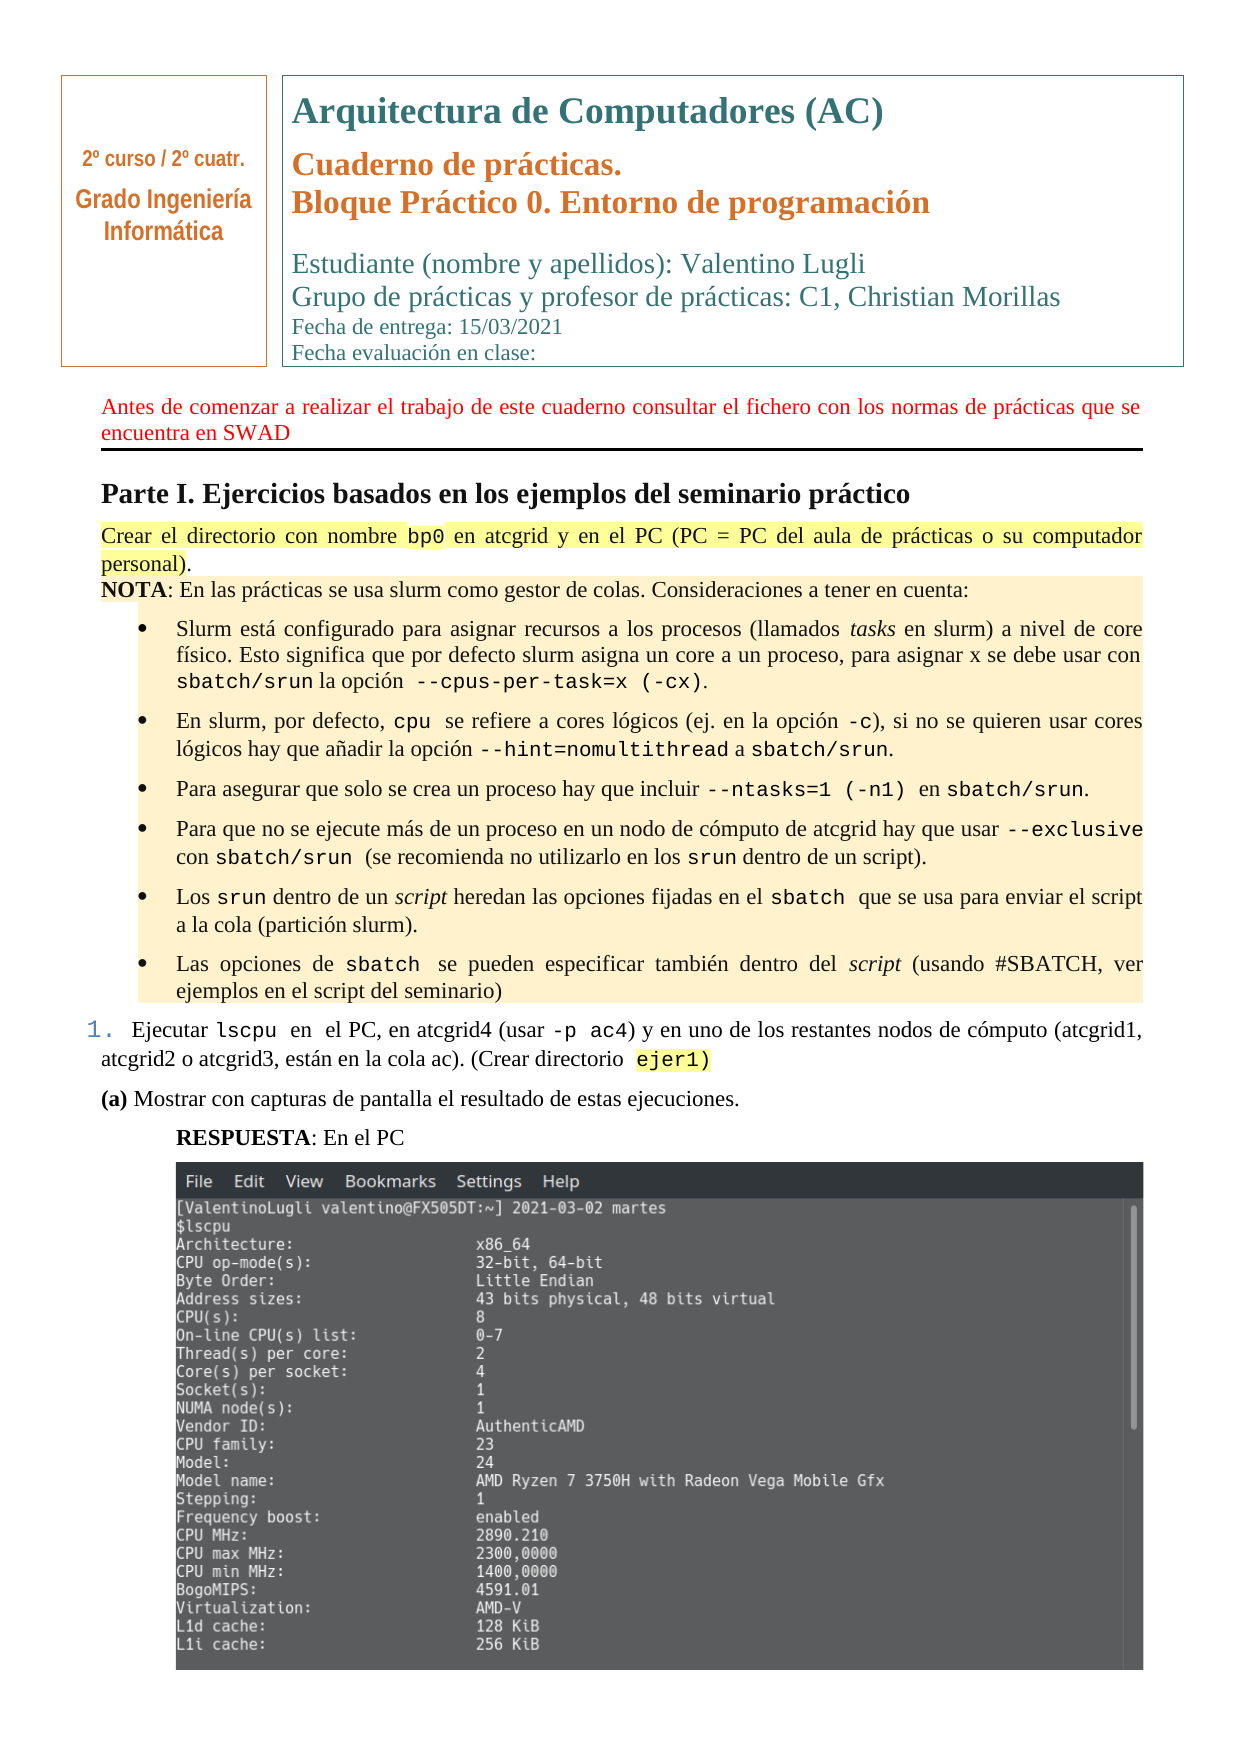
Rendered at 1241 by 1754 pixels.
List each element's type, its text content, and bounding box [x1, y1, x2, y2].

list Ejecutar lscpu en el PC, en atcgrid4 (usar -p ac4) y en uno de los restantes nodos de cómputo (atcgrid1, atcgrid2 o atcgrid3, están en la cola ac). (Crear directorio ejer1) [71, 1016, 1143, 1072]
text NOTA: En las prácticas se usa slurm como gestor de colas. Consideraciones a tener en cuenta: [101, 576, 1143, 602]
list RESPUESTA: En el PC [176, 1124, 1143, 1150]
list Los srun dentro de un script heredan las opciones fijadas en el sbatch que se usa para enviar el script a la cola (partición slurm). [138, 883, 1143, 937]
list En slurm, por defecto, cpu se refiere a cores lógicos (ej. en la opción -c), si no se quieren usar cores lógicos hay que añadir la opción --hint=nomultithread a sbatch/srun. [138, 708, 1143, 763]
text Crear el directorio con nombre bp0 en atcgrid y en el PC (PC = PC del aula de prácticas o su computador personal). [101, 522, 1143, 576]
picture [175, 1162, 1144, 1670]
list Para que no se ejecute más de un proceso en un nodo de cómputo de atcgrid hay que usar --exclusive con sbatch/srun (se recomienda no utilizarlo en los srun dentro de un script). [138, 815, 1143, 871]
table_header 2º curso / 2º cuatr. Grado Ingeniería Informática [62, 76, 266, 366]
text (a) Mostrar con capturas de pantalla el resultado de estas ejecuciones. [101, 1085, 1143, 1111]
text Antes de comenzar a realizar el trabajo de este cuaderno consultar el fichero con los normas de prácticas que se encuentra en SWAD [101, 393, 1143, 448]
list Las opciones de sbatch se pueden especificar también dentro del script (usando #SBATCH, ver ejemplos en el script del seminario) [138, 949, 1143, 1003]
subtitle Parte I. Ejercicios basados en los ejemplos del seminario práctico [101, 476, 1143, 509]
list Para asegurar que solo se crea un proceso hay que incluir --ntasks=1 (-n1) en sbatch/srun. [138, 775, 1143, 803]
table_header [267, 75, 282, 366]
list Slurm está configurado para asignar recursos a los procesos (llamados tasks en slurm) a nivel de core físico. Esto significa que por defecto slurm asigna un core a un proceso, para asignar x se debe usar con sbatch/srun la opción --cpus-per-task=x (-cx). [138, 615, 1143, 695]
table_header Arquitectura de Computadores (AC) Cuaderno de prácticas. Bloque Práctico 0. Entorno de programación Estudiante (nombre y apellidos): Valentino Lugli Grupo de prácticas y profesor de prácticas: C1, Christian Morillas Fecha de entrega: 15/03/2021 Fecha evaluación en clase: [283, 76, 1183, 366]
